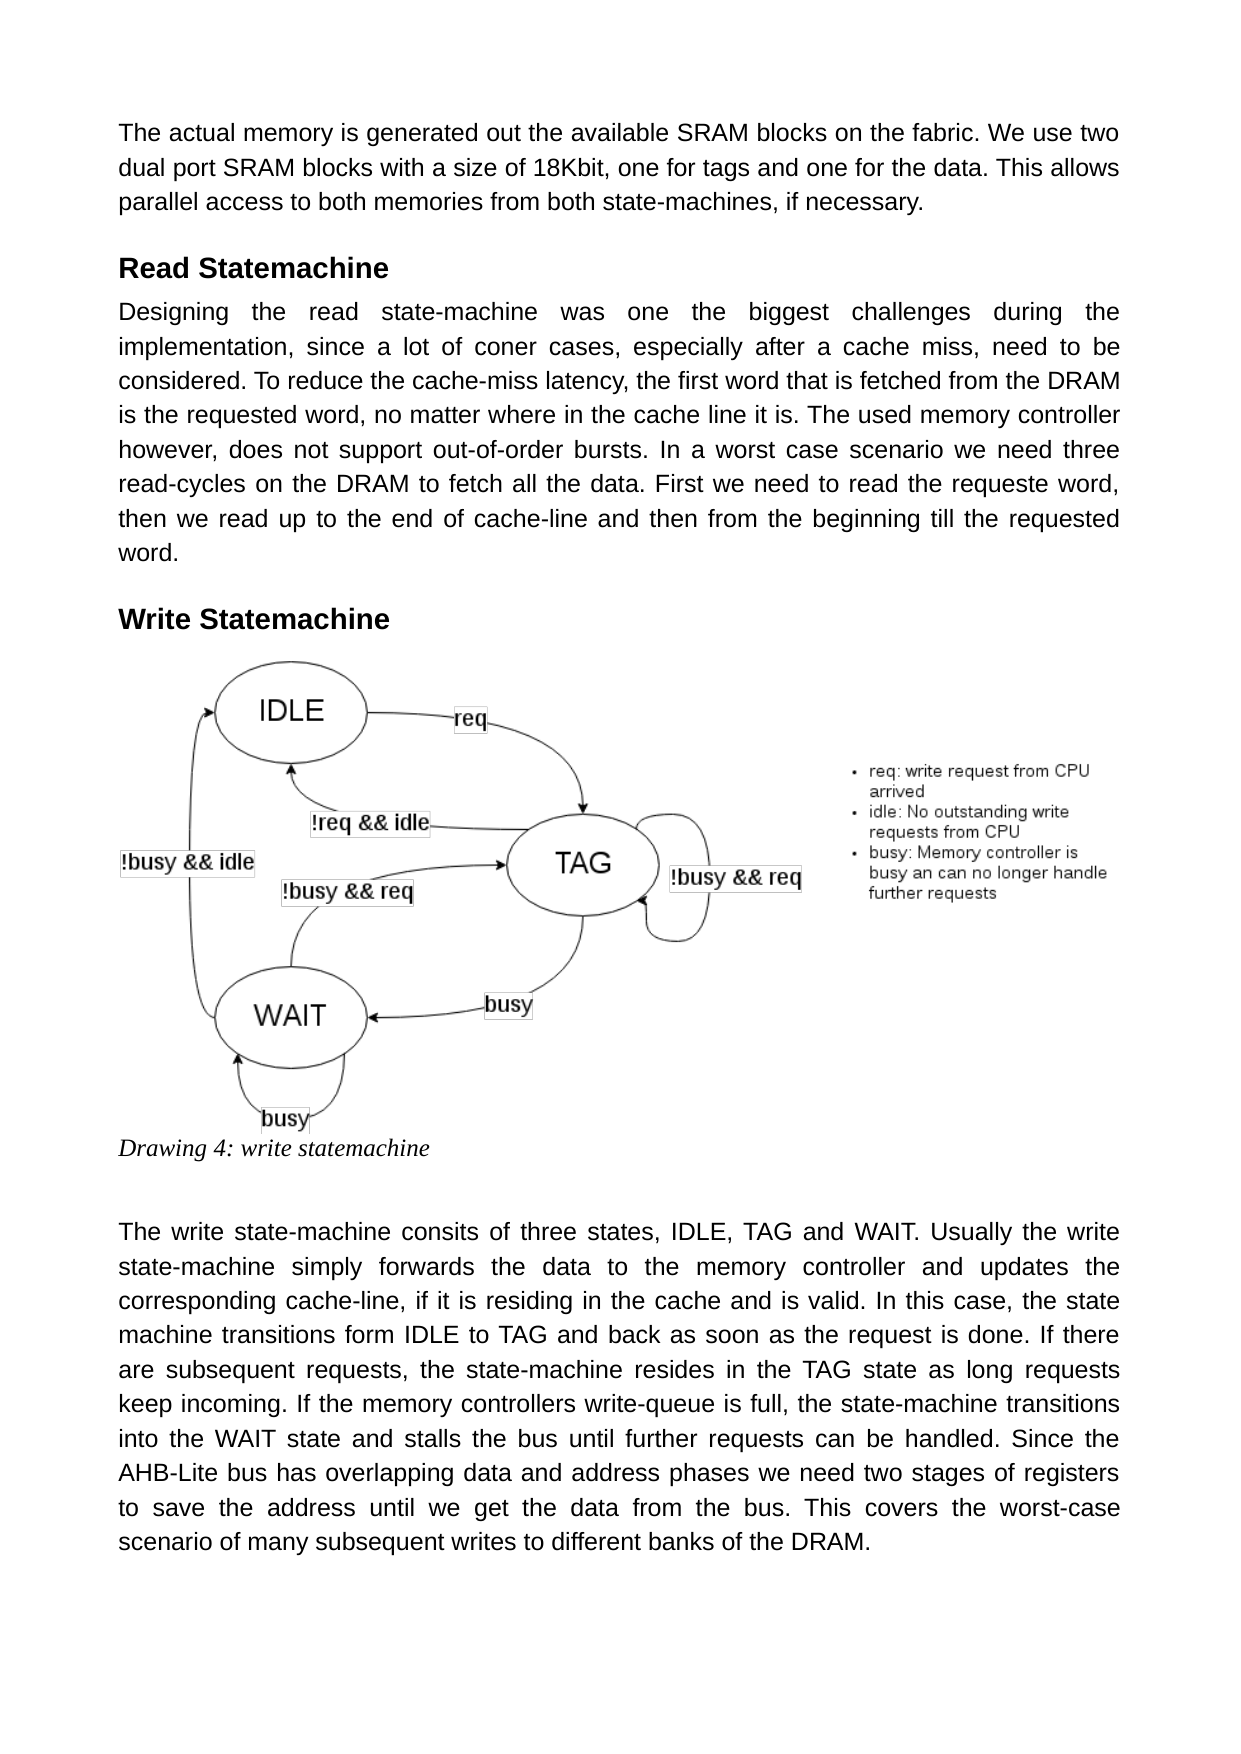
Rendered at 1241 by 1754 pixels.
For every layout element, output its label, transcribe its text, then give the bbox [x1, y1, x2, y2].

subtitle Read Statemachine [118, 251, 1122, 284]
text Drawing 4: write statemachine [118, 661, 1122, 1162]
subtitle Write Statemachine [118, 602, 1122, 636]
text The write state-machine consits of three states, IDLE, TAG and WAIT. Usually the write state-machine simply forwards the data to the memory controller and updates the corresponding cache-line, if it is residing in the cache and is valid. In this case, the state machine transitions form IDLE to TAG and back as soon as the request is done. If there are subsequent requests, the state-machine resides in the TAG state as long requests keep incoming. If the memory controllers write-queue is full, the state-machine transitions into the WAIT state and stalls the bus until further requests can be handled. Since the AHB-Lite bus has overlapping data and address phases we need two stages of registers to save the address until we get the data from the bus. This covers the worst-case scenario of many subsequent writes to different banks of the DRAM. [118, 1217, 1122, 1556]
text Designing the read state-machine was one the biggest challenges during the implementation, since a lot of coner cases, especially after a cache miss, need to be considered. To reduce the cache-miss latency, the first word that is fetched from the DRAM is the requested word, no matter where in the cache line it is. The used memory controller however, does not support out-of-order bursts. In a worst case scenario we need three read-cycles on the DRAM to fetch all the data. First we need to read the requeste word, then we read up to the end of cache-line and then from the beginning till the requested word. [118, 297, 1122, 567]
text The actual memory is generated out the available SRAM blocks on the fabric. We use two dual port SRAM blocks with a size of 18Kbit, one for tags and one for the data. This allows parallel access to both memories from both state-machines, if necessary. [118, 118, 1122, 216]
